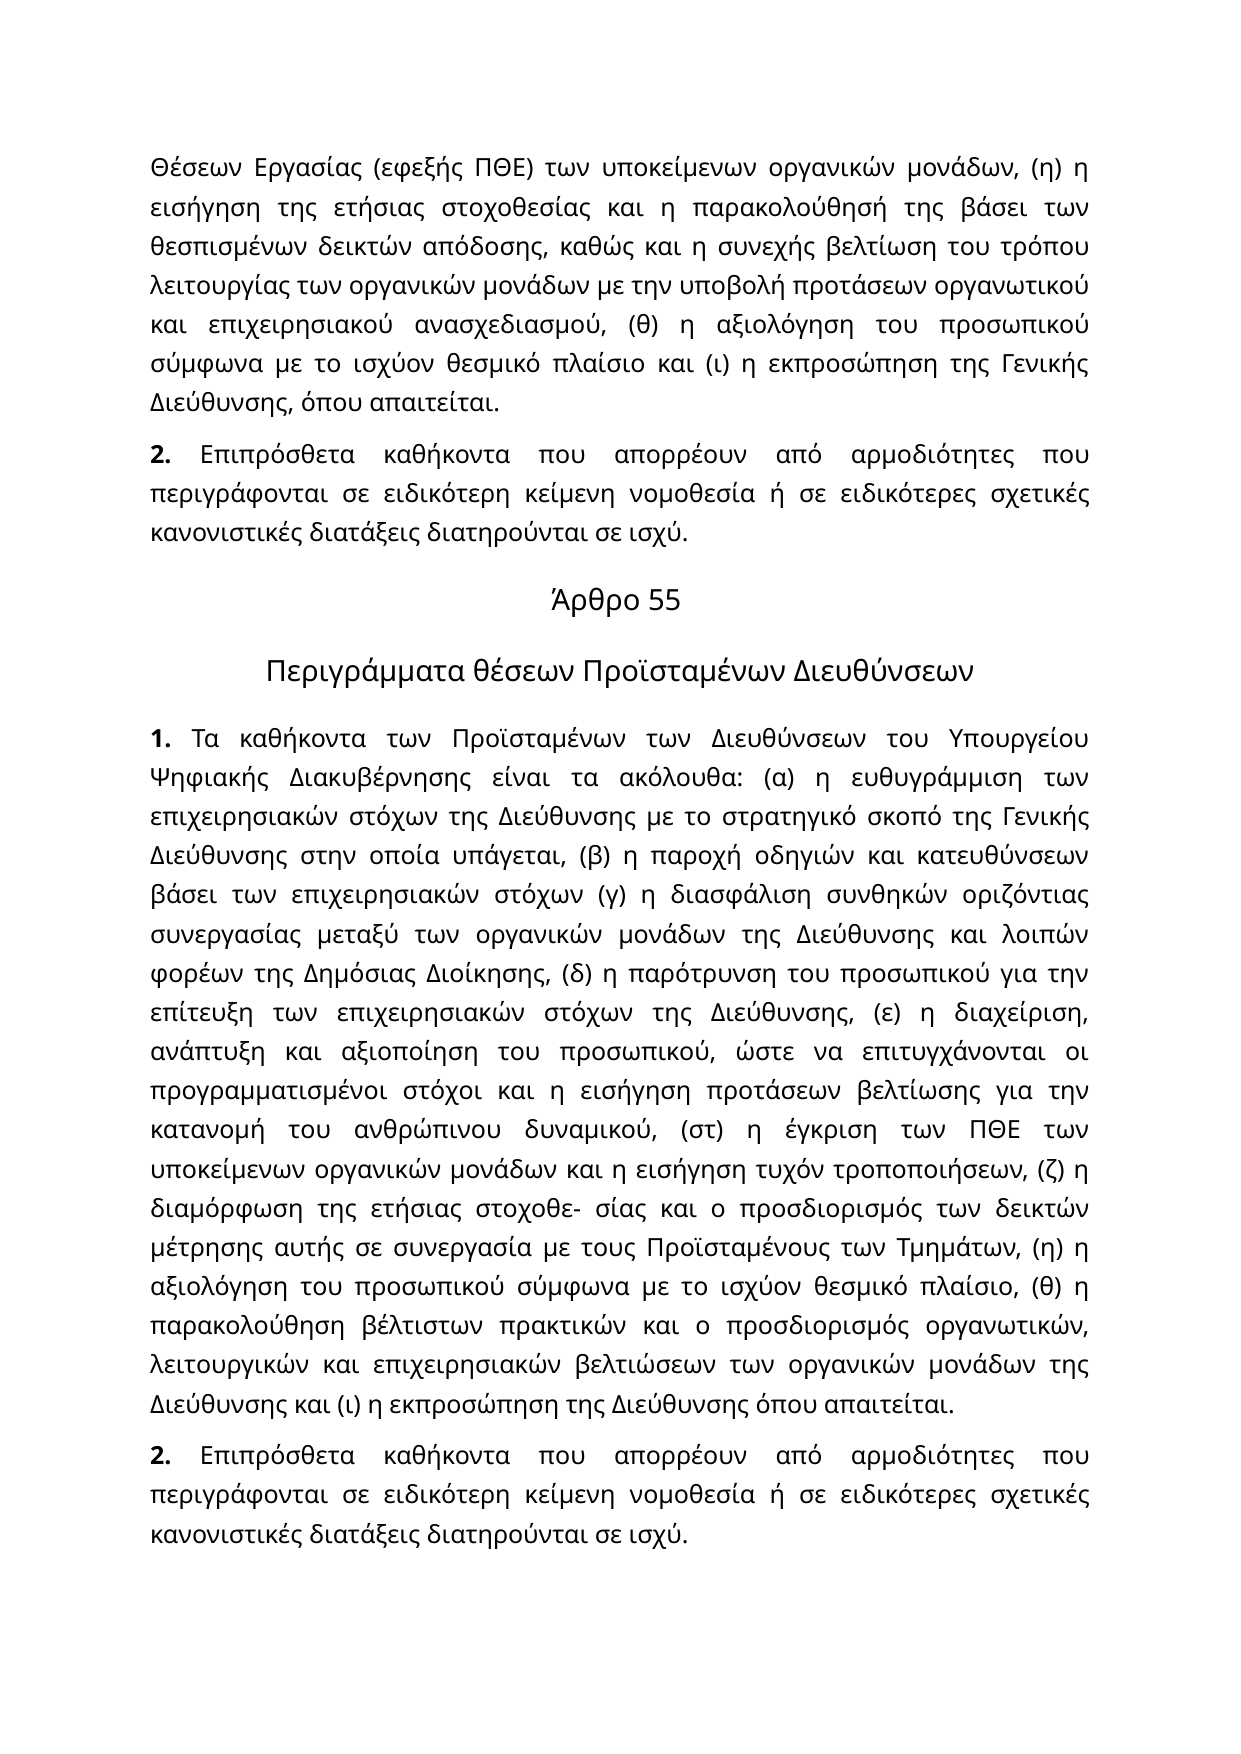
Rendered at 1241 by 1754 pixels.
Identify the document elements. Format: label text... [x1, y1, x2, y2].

text 2. Επιπρόσθετα καθήκοντα που απορρέουν από αρμοδιότητες που περιγράφονται σε ειδικότερη κείμενη νομοθεσία ή σε ειδικότερες σχετικές κανονιστικές διατάξεις διατηρούνται σε ισχύ. [150, 437, 1090, 549]
text 2. Επιπρόσθετα καθήκοντα που απορρέουν από αρμοδιότητες που περιγράφονται σε ειδικότερη κείμενη νομοθεσία ή σε ειδικότερες σχετικές κανονιστικές διατάξεις διατηρούνται σε ισχύ. [150, 1438, 1090, 1550]
text 1. Τα καθήκοντα των Προϊσταμένων των Διευθύνσεων του Υπουργείου Ψηφιακής Διακυβέρνησης είναι τα ακόλουθα: (α) η ευθυγράμμιση των επιχειρησιακών στόχων της Διεύθυνσης με το στρατηγικό σκοπό της Γενικής Διεύθυνσης στην οποία υπάγεται, (β) η παροχή οδηγιών και κατευθύνσεων βάσει των επιχειρησιακών στόχων (γ) η διασφάλιση συνθηκών οριζόντιας συνεργασίας μεταξύ των οργανικών μονάδων της Διεύθυνσης και λοιπών φορέων της Δημόσιας Διοίκησης, (δ) η παρότρυνση του προσωπικού για την επίτευξη των επιχειρησιακών στόχων της Διεύθυνσης, (ε) η διαχείριση, ανάπτυξη και αξιοποίηση του προσωπικού, ώστε να επιτυγχάνονται οι προγραμματισμένοι στόχοι και η εισήγηση προτάσεων βελτίωσης για την κατανομή του ανθρώπινου δυναμικού, (στ) η έγκριση των ΠΘΕ των υποκείμενων οργανικών μονάδων και η εισήγηση τυχόν τροποποιήσεων, (ζ) η διαμόρφωση της ετήσιας στοχοθε- σίας και ο προσδιορισμός των δεικτών μέτρησης αυτής σε συνεργασία με τους Προϊσταμένους των Τμημάτων, (η) η αξιολόγηση του προσωπικού σύμφωνα με το ισχύον θεσμικό πλαίσιο, (θ) η παρακολούθηση βέλτιστων πρακτικών και ο προσδιορισμός οργανωτικών, λειτουργικών και επιχειρησιακών βελτιώσεων των οργανικών μονάδων της Διεύθυνσης και (ι) η εκπροσώπηση της Διεύθυνσης όπου απαιτείται. [150, 720, 1090, 1420]
subtitle Άρθρο 55 [150, 579, 1090, 619]
text Θέσεων Εργασίας (εφεξής ΠΘΕ) των υποκείμενων οργανικών μονάδων, (η) η εισήγηση της ετήσιας στοχοθεσίας και η παρακολούθησή της βάσει των θεσπισμένων δεικτών απόδοσης, καθώς και η συνεχής βελτίωση του τρόπου λειτουργίας των οργανικών μονάδων με την υποβολή προτάσεων οργανωτικού και επιχειρησιακού ανασχεδιασμού, (θ) η αξιολόγηση του προσωπικού σύμφωνα με το ισχύον θεσμικό πλαίσιο και (ι) η εκπροσώπηση της Γενικής Διεύθυνσης, όπου απαιτείται. [150, 150, 1090, 419]
subtitle Περιγράμματα θέσεων Προϊσταμένων Διευθύνσεων [150, 650, 1090, 689]
